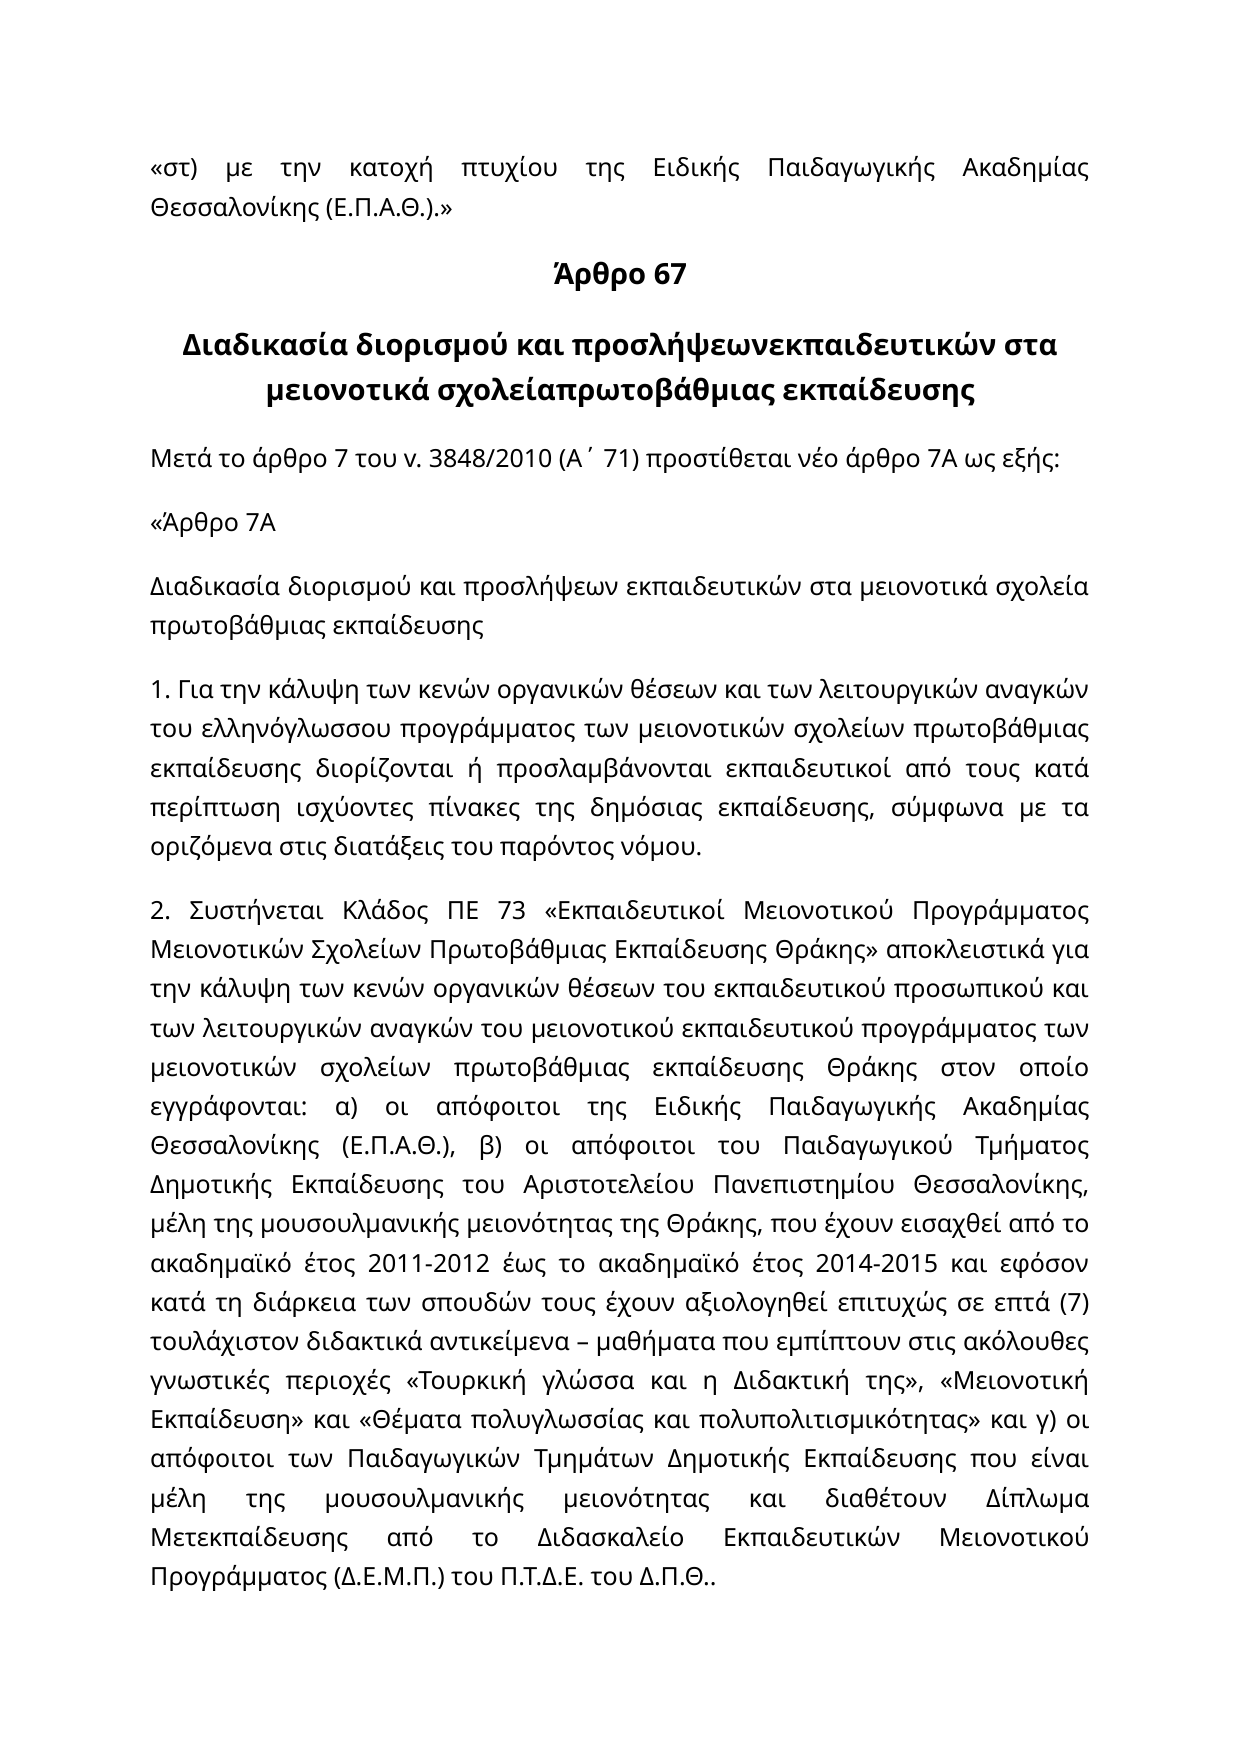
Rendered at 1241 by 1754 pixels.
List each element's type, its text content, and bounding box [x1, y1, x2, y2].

text Μετά το άρθρο 7 του v. 3848/2010 (Α΄ 71) προστίθεται νέο άρθρο 7Α ως εξής: [150, 440, 1090, 474]
subtitle Διαδικασία διορισμού και προσλήψεωνεκπαιδευτικών στα μειονοτικά σχολείαπρωτοβάθμιας εκπαίδευσης [150, 324, 1090, 409]
text «Άρθρο 7Α [150, 504, 1090, 538]
text 2. Συστήνεται Κλάδος ΠΕ 73 «Εκπαιδευτικοί Μειονοτικού Προγράμματος Μειονοτικών Σχολείων Πρωτοβάθμιας Εκπαίδευσης Θράκης» αποκλειστικά για την κάλυψη των κενών οργανικών θέσεων του εκπαιδευτικού προσωπικού και των λειτουργικών αναγκών του μειονοτικού εκπαιδευτικού προγράμματος των μειονοτικών σχολείων πρωτοβάθμιας εκπαίδευσης Θράκης στον οποίο εγγράφονται: α) οι απόφοιτοι της Ειδικής Παιδαγωγικής Ακαδημίας Θεσσαλονίκης (Ε.Π.Α.Θ.), β) οι απόφοιτοι του Παιδαγωγικού Τμήματος Δημοτικής Εκπαίδευσης του Αριστοτελείου Πανεπιστημίου Θεσσαλονίκης, μέλη της μουσουλμανικής μειονότητας της Θράκης, που έχουν εισαχθεί από το ακαδημαϊκό έτος 2011-2012 έως το ακαδημαϊκό έτος 2014-2015 και εφόσον κατά τη διάρκεια των σπουδών τους έχουν αξιολογηθεί επιτυχώς σε επτά (7) τουλάχιστον διδακτικά αντικείμενα – μαθήματα που εμπίπτουν στις ακόλουθες γνωστικές περιοχές «Τουρκική γλώσσα και η Διδακτική της», «Μειονοτική Εκπαίδευση» και «Θέματα πολυγλωσσίας και πολυπολιτισμικότητας» και γ) οι απόφοιτοι των Παιδαγωγικών Τμημάτων Δημοτικής Εκπαίδευσης που είναι μέλη της μουσουλμανικής μειονότητας και διαθέτουν Δίπλωμα Μετεκπαίδευσης από το Διδασκαλείο Εκπαιδευτικών Μειονοτικού Προγράμματος (Δ.Ε.Μ.Π.) του Π.Τ.Δ.Ε. του Δ.Π.Θ.. [150, 893, 1090, 1593]
subtitle Άρθρο 67 [150, 253, 1090, 293]
text Διαδικασία διορισμού και προσλήψεων εκπαιδευτικών στα μειονοτικά σχολεία πρωτοβάθμιας εκπαίδευσης [150, 568, 1090, 642]
text 1. Για την κάλυψη των κενών οργανικών θέσεων και των λειτουργικών αναγκών του ελληνόγλωσσου προγράμματος των μειονοτικών σχολείων πρωτοβάθμιας εκπαίδευσης διορίζονται ή προσλαμβάνονται εκπαιδευτικοί από τους κατά περίπτωση ισχύοντες πίνακες της δημόσιας εκπαίδευσης, σύμφωνα με τα οριζόμενα στις διατάξεις του παρόντος νόμου. [150, 672, 1090, 863]
text «στ) με την κατοχή πτυχίου της Ειδικής Παιδαγωγικής Ακαδημίας Θεσσαλονίκης (Ε.Π.Α.Θ.).» [150, 150, 1090, 223]
